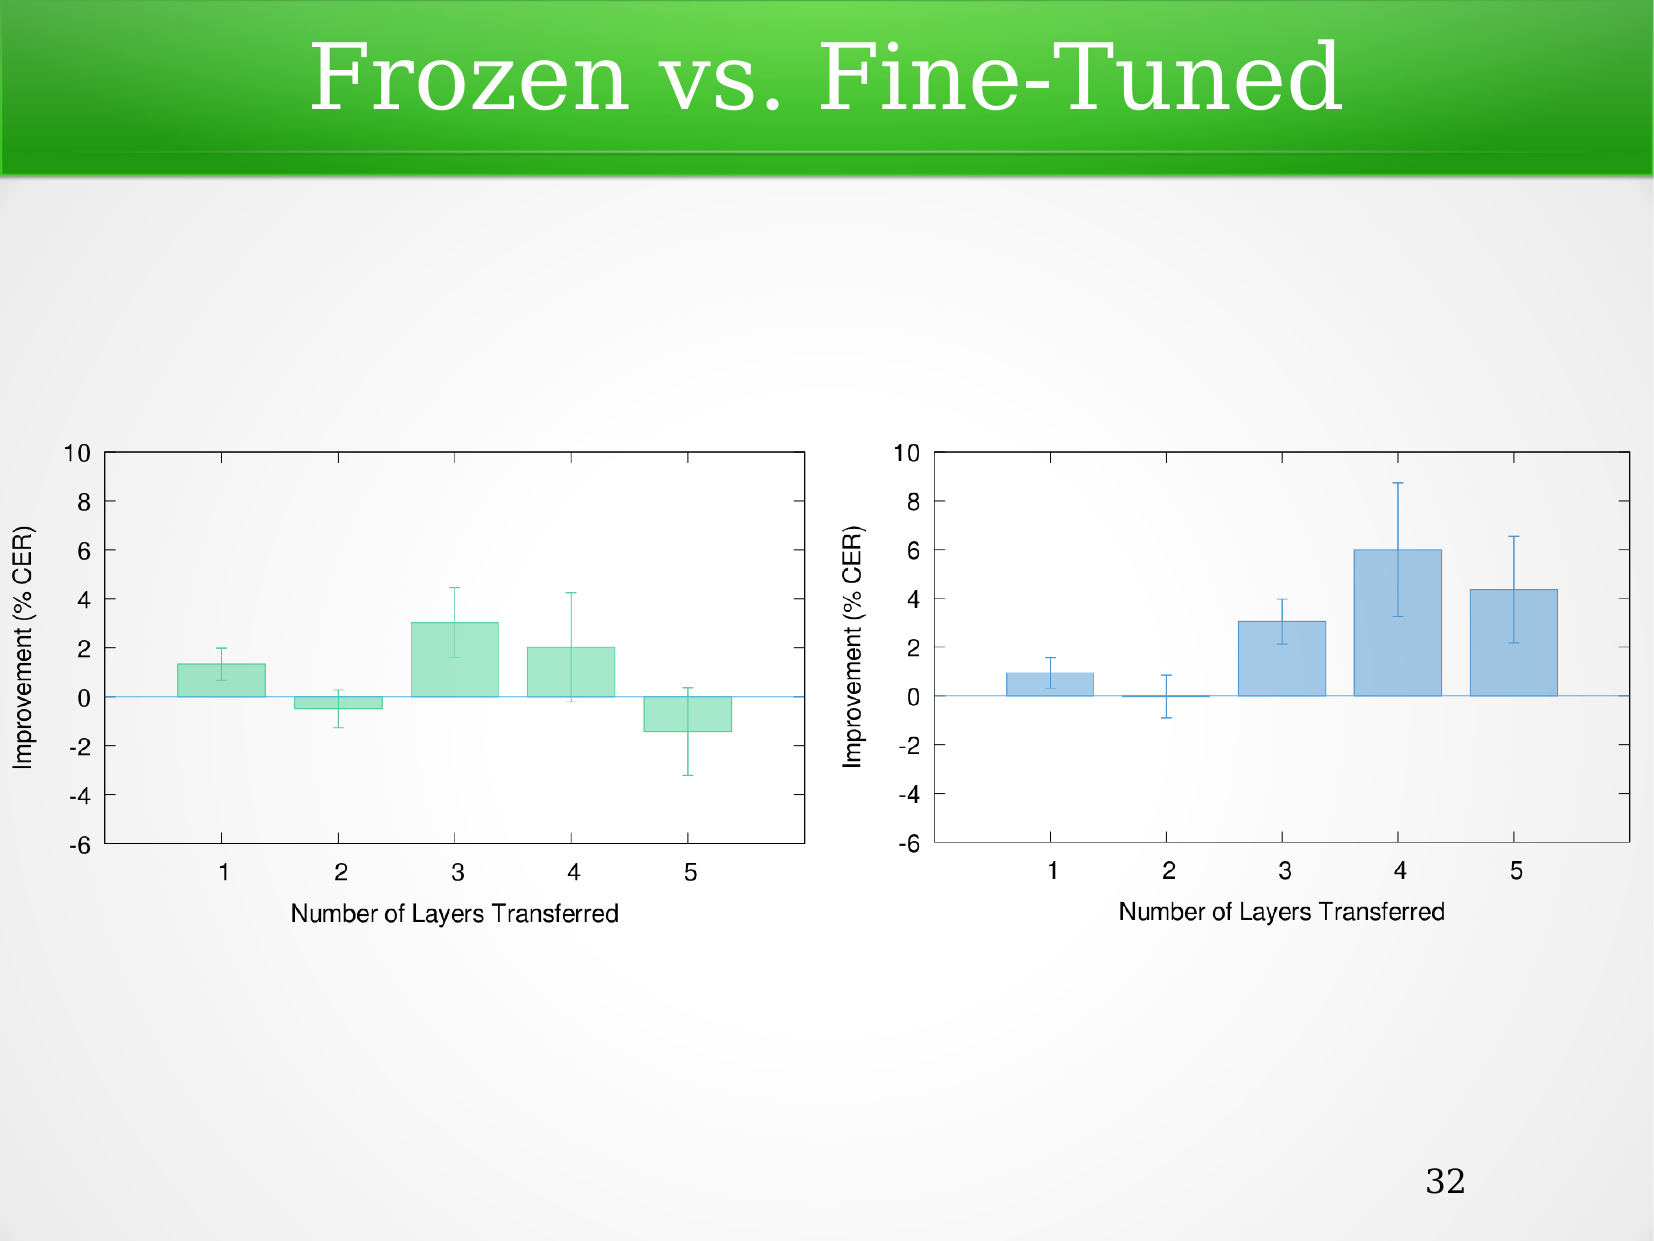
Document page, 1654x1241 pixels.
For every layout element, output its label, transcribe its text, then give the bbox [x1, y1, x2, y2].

title Frozen vs. Fine-Tuned [82, 11, 1571, 154]
picture [0, 0, 1654, 1241]
